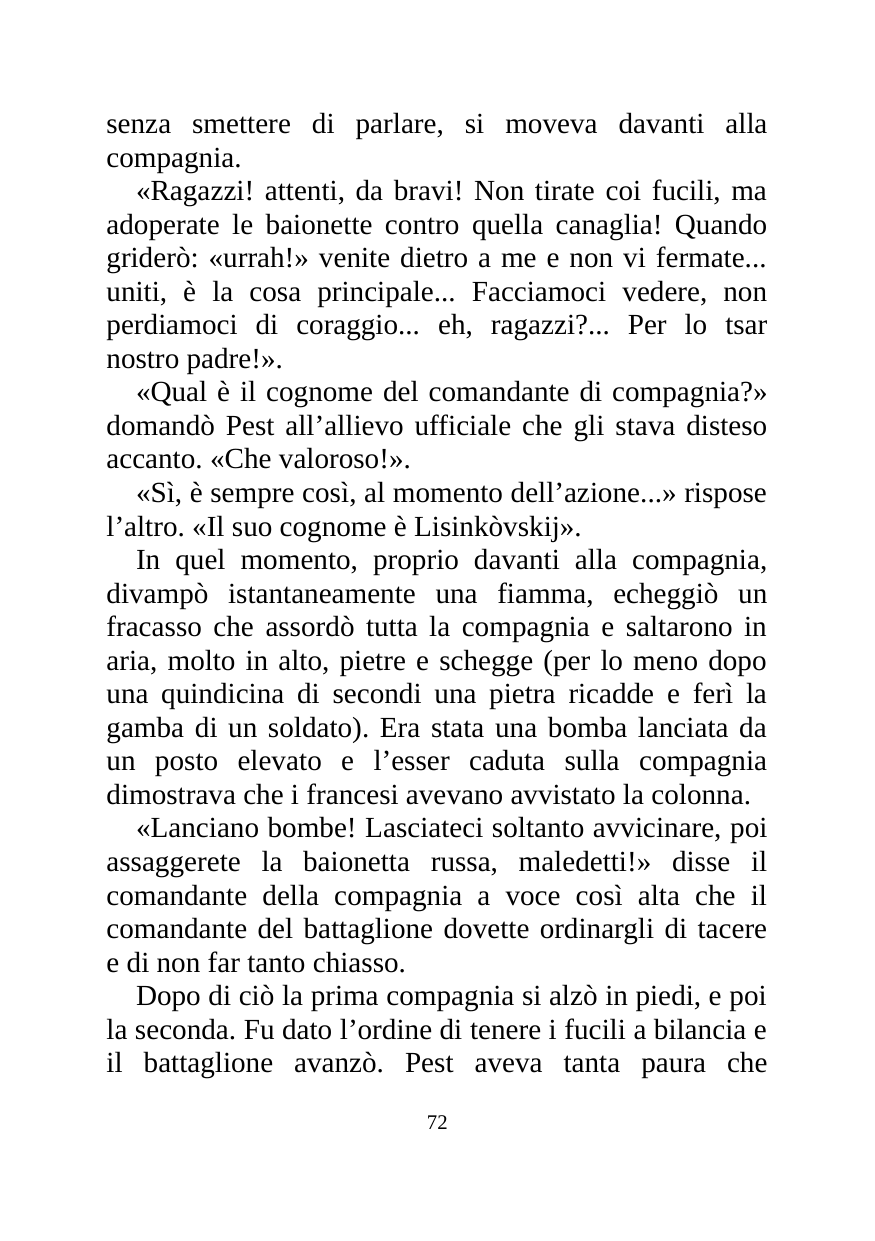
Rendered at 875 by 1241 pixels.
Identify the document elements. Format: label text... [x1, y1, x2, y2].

text senza smettere di parlare, si moveva davanti alla compagnia. [106, 106, 768, 173]
text «Ragazzi! attenti, da bravi! Non tirate coi fucili, ma adoperate le baionette contro quella canaglia! Quando griderò: «urrah!» venite dietro a me e non vi fermate... uniti, è la cosa principale... Facciamoci vedere, non perdiamoci di coraggio... eh, ragazzi?... Per lo tsar nostro padre!». [106, 173, 768, 374]
text «Sì, è sempre così, al momento dell’azione...» rispose l’altro. «Il suo cognome è Lisinkòvskij». [106, 475, 768, 542]
text «Lanciano bombe! Lasciateci soltanto avvicinare, poi assaggerete la baionetta russa, maledetti!» disse il comandante della compagnia a voce così alta che il comandante del battaglione dovette ordinargli di tacere e di non far tanto chiasso. [106, 811, 768, 978]
text Dopo di ciò la prima compagnia si alzò in piedi, e poi la seconda. Fu dato l’ordine di tenere i fucili a bilancia e il battaglione avanzò. Pest aveva tanta paura che [106, 978, 768, 1079]
text «Qual è il cognome del comandante di compagnia?» domandò Pest all’allievo ufficiale che gli stava disteso accanto. «Che valoroso!». [106, 374, 768, 475]
text In quel momento, proprio davanti alla compagnia, divampò istantaneamente una fiamma, echeggiò un fracasso che assordò tutta la compagnia e saltarono in aria, molto in alto, pietre e schegge (per lo meno dopo una quindicina di secondi una pietra ricadde e ferì la gamba di un soldato). Era stata una bomba lanciata da un posto elevato e l’esser caduta sulla compagnia dimostrava che i francesi avevano avvistato la colonna. [106, 542, 768, 811]
